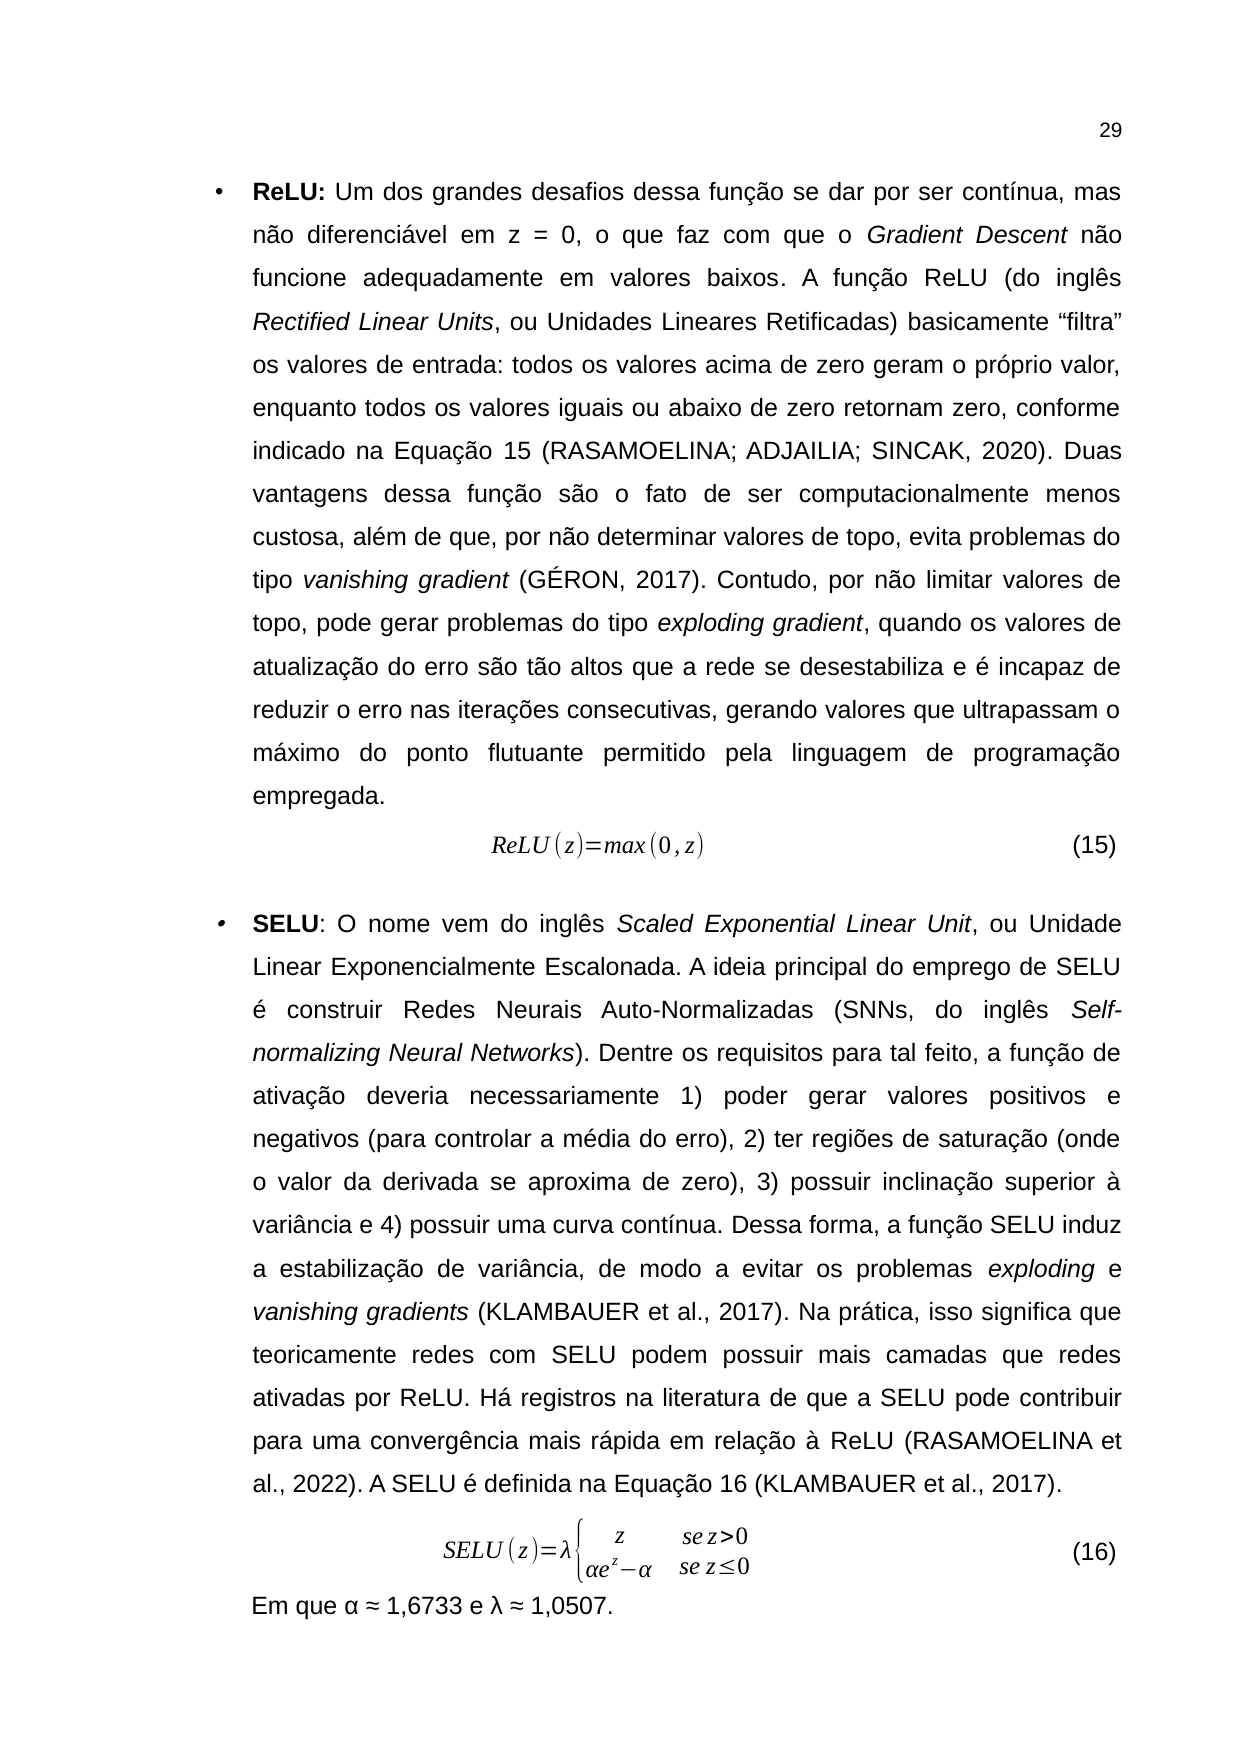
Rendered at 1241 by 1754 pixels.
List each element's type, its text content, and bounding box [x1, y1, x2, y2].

text Em que α ≈ 1,6733 e λ ≈ 1,0507. [177, 1591, 1122, 1620]
table_header [177, 1513, 1017, 1591]
table_header (15) [1017, 824, 1122, 865]
list SELU: O nome vem do inglês Scaled Exponential Linear Unit, ou Unidade Linear Exponencialmente Escalonada. A ideia principal do emprego de SELU é construir Redes Neurais Auto-Normalizadas (SNNs, do inglês Self-normalizing Neural Networks). Dentre os requisitos para tal feito, a função de ativação deveria necessariamente 1) poder gerar valores positivos e negativos (para controlar a média do erro), 2) ter regiões de saturação (onde o valor da derivada se aproxima de zero), 3) possuir inclinação superior à variância e 4) possuir uma curva contínua. Dessa forma, a função SELU induz a estabilização de variância, de modo a evitar os problemas exploding e vanishing gradients (KLAMBAUER et al., 2017). Na prática, isso significa que teoricamente redes com SELU podem possuir mais camadas que redes ativadas por ReLU. Há registros na literatura de que a SELU pode contribuir para uma convergência mais rápida em relação à ReLU (RASAMOELINA et al., 2022). A SELU é definida na Equação 16 (KLAMBAUER et al., 2017). [215, 908, 1122, 1498]
table_header (16) [1017, 1513, 1122, 1591]
list ReLU: Um dos grandes desafios dessa função se dar por ser contínua, mas não diferenciável em z = 0, o que faz com que o Gradient Descent não funcione adequadamente em valores baixos. A função ReLU (do inglês Rectified Linear Units, ou Unidades Lineares Retificadas) basicamente “filtra” os valores de entrada: todos os valores acima de zero geram o próprio valor, enquanto todos os valores iguais ou abaixo de zero retornam zero, conforme indicado na Equação 15 (RASAMOELINA; ADJAILIA; SINCAK, 2020). Duas vantagens dessa função são o fato de ser computacionalmente menos custosa, além de que, por não determinar valores de topo, evita problemas do tipo vanishing gradient (GÉRON, 2017). Contudo, por não limitar valores de topo, pode gerar problemas do tipo exploding gradient, quando os valores de atualização do erro são tão altos que a rede se desestabiliza e é incapaz de reduzir o erro nas iterações consecutivas, gerando valores que ultrapassam o máximo do ponto flutuante permitido pela linguagem de programação empregada. [215, 177, 1122, 810]
table_header [177, 824, 1017, 865]
